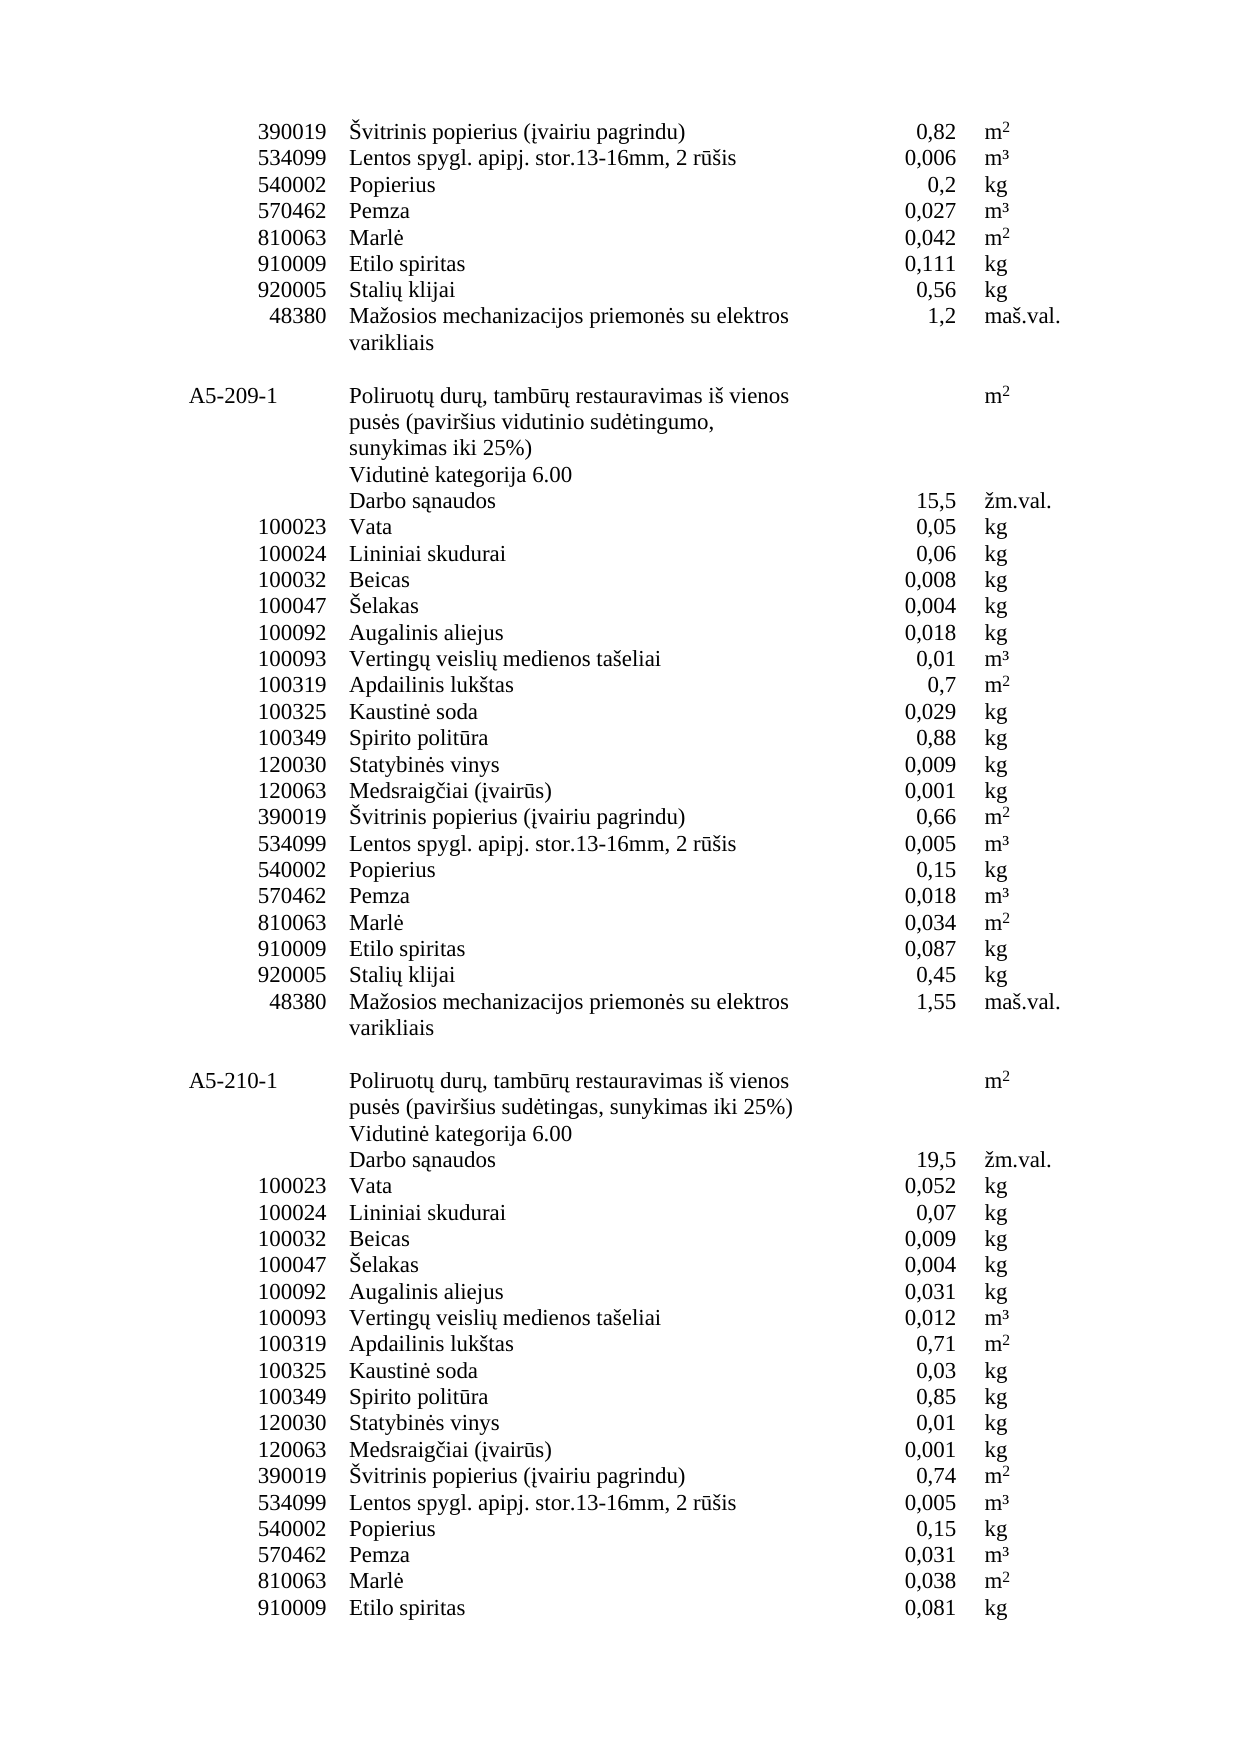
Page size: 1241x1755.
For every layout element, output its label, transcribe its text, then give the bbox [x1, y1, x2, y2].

table_cell Vata [338, 1172, 806, 1199]
table_cell Lentos spygl. apipj. stor.13-16mm, 2 rūšis [338, 830, 806, 856]
table_cell 0,85 [806, 1383, 973, 1409]
table_cell Šelakas [338, 1251, 806, 1278]
table_cell 0,005 [806, 1489, 973, 1515]
table_cell 0,111 [806, 250, 973, 276]
table_cell kg [973, 540, 1123, 566]
table_cell 0,001 [806, 777, 973, 803]
table_cell [973, 355, 1123, 382]
table_cell 48380 [177, 988, 338, 1041]
table_cell 0,018 [806, 619, 973, 645]
table_cell 100093 [177, 1304, 338, 1330]
table_cell 0,034 [806, 909, 973, 935]
table_cell 100024 [177, 540, 338, 566]
table_cell Poliruotų durų, tambūrų restauravimas iš vienos pusės (paviršius sudėtingas, sunykimas iki 25%) [338, 1067, 806, 1119]
table_cell Popierius [338, 1515, 806, 1541]
table_cell m2 [973, 909, 1123, 935]
table_cell kg [973, 751, 1123, 777]
table_cell 390019 [177, 1462, 338, 1488]
table_cell m2 [973, 1330, 1123, 1357]
table_cell Augalinis aliejus [338, 1278, 806, 1304]
table_cell m³ [973, 197, 1123, 223]
table_cell 1,2 [806, 303, 973, 355]
table_cell m³ [973, 145, 1123, 171]
table_cell 570462 [177, 1541, 338, 1568]
table_cell kg [973, 777, 1123, 803]
table_cell [338, 1041, 806, 1067]
table_cell 0,031 [806, 1278, 973, 1304]
table_cell 0,038 [806, 1568, 973, 1594]
table_cell žm.val. [973, 1146, 1123, 1172]
table_cell kg [973, 1172, 1123, 1199]
table_cell Švitrinis popierius (įvairiu pagrindu) [338, 803, 806, 830]
table_cell Pemza [338, 883, 806, 909]
table_cell 810063 [177, 909, 338, 935]
table_cell Vertingų veislių medienos tašeliai [338, 1304, 806, 1330]
table_cell 48380 [177, 303, 338, 355]
table_cell kg [973, 724, 1123, 751]
table_cell Statybinės vinys [338, 1410, 806, 1436]
table_cell maš.val. [973, 988, 1123, 1041]
table_cell [177, 1120, 338, 1146]
table_cell 0,88 [806, 724, 973, 751]
table_cell Vertingų veislių medienos tašeliai [338, 645, 806, 672]
table_cell 810063 [177, 1568, 338, 1594]
table_cell Spirito politūra [338, 1383, 806, 1409]
table_cell [806, 461, 973, 487]
table_cell 19,5 [806, 1146, 973, 1172]
table_cell žm.val. [973, 487, 1123, 513]
table_cell Augalinis aliejus [338, 619, 806, 645]
table_cell kg [973, 593, 1123, 619]
table_cell A5-210-1 [177, 1067, 338, 1119]
table_cell 0,004 [806, 593, 973, 619]
table_cell 1,55 [806, 988, 973, 1041]
table_cell kg [973, 1225, 1123, 1251]
table_cell Lininiai skudurai [338, 1199, 806, 1225]
table_cell kg [973, 276, 1123, 303]
table_cell 0,006 [806, 145, 973, 171]
table_cell 0,005 [806, 830, 973, 856]
table_cell [973, 461, 1123, 487]
table_cell Marlė [338, 1568, 806, 1594]
table_cell Švitrinis popierius (įvairiu pagrindu) [338, 1462, 806, 1488]
table_cell 0,009 [806, 1225, 973, 1251]
table_cell Beicas [338, 566, 806, 592]
table_cell 100032 [177, 1225, 338, 1251]
table_cell kg [973, 619, 1123, 645]
table_cell Etilo spiritas [338, 250, 806, 276]
table_cell 0,027 [806, 197, 973, 223]
table_cell 0,009 [806, 751, 973, 777]
table_cell m³ [973, 830, 1123, 856]
table_cell 120030 [177, 751, 338, 777]
table_cell kg [973, 171, 1123, 197]
table_cell Darbo sąnaudos [338, 487, 806, 513]
table_cell [338, 355, 806, 382]
table_cell 0,004 [806, 1251, 973, 1278]
table_cell kg [973, 1251, 1123, 1278]
table_cell 0,05 [806, 514, 973, 540]
table_cell Apdailinis lukštas [338, 1330, 806, 1357]
table_cell kg [973, 1594, 1123, 1620]
table_cell 920005 [177, 961, 338, 988]
table_cell Marlė [338, 224, 806, 250]
table_cell 0,15 [806, 856, 973, 882]
table_cell 0,74 [806, 1462, 973, 1488]
table_cell 100023 [177, 514, 338, 540]
table_cell kg [973, 1383, 1123, 1409]
table_cell kg [973, 566, 1123, 592]
table_cell A5-209-1 [177, 382, 338, 461]
table_cell [806, 1041, 973, 1067]
table_cell 15,5 [806, 487, 973, 513]
table_cell 100032 [177, 566, 338, 592]
table_cell 100092 [177, 619, 338, 645]
table_cell [177, 487, 338, 513]
table_cell [177, 1146, 338, 1172]
table_cell Beicas [338, 1225, 806, 1251]
table_cell Pemza [338, 1541, 806, 1568]
table_cell 534099 [177, 1489, 338, 1515]
table_cell m2 [973, 382, 1123, 461]
table_cell Medsraigčiai (įvairūs) [338, 1436, 806, 1462]
table_cell 0,71 [806, 1330, 973, 1357]
table_cell [177, 1041, 338, 1067]
table_cell Vidutinė kategorija 6.00 [338, 1120, 806, 1146]
table_cell kg [973, 250, 1123, 276]
table_cell Stalių klijai [338, 961, 806, 988]
table_cell 100349 [177, 1383, 338, 1409]
table_cell [973, 1120, 1123, 1146]
table_cell 100092 [177, 1278, 338, 1304]
table_cell Marlė [338, 909, 806, 935]
table_cell 0,01 [806, 1410, 973, 1436]
table_cell 100319 [177, 672, 338, 698]
table_cell m³ [973, 645, 1123, 672]
table_cell 0,087 [806, 935, 973, 961]
table_cell Kaustinė soda [338, 1357, 806, 1383]
table_cell 910009 [177, 250, 338, 276]
table_cell 910009 [177, 1594, 338, 1620]
table_cell 0,052 [806, 1172, 973, 1199]
table_cell kg [973, 935, 1123, 961]
table_cell [177, 461, 338, 487]
table_cell 0,008 [806, 566, 973, 592]
table_cell 540002 [177, 1515, 338, 1541]
table_cell 0,07 [806, 1199, 973, 1225]
table_cell 0,2 [806, 171, 973, 197]
table_cell 100047 [177, 593, 338, 619]
table_cell 920005 [177, 276, 338, 303]
table_cell m2 [973, 118, 1123, 144]
table_cell Apdailinis lukštas [338, 672, 806, 698]
table_cell 0,01 [806, 645, 973, 672]
table_cell 0,012 [806, 1304, 973, 1330]
table_cell 0,66 [806, 803, 973, 830]
table_cell 0,081 [806, 1594, 973, 1620]
table_cell 120030 [177, 1410, 338, 1436]
table_cell 0,031 [806, 1541, 973, 1568]
table_cell Stalių klijai [338, 276, 806, 303]
table_cell m2 [973, 1568, 1123, 1594]
table_cell 540002 [177, 856, 338, 882]
table_cell maš.val. [973, 303, 1123, 355]
table_cell 910009 [177, 935, 338, 961]
table_cell kg [973, 514, 1123, 540]
table_cell 0,018 [806, 883, 973, 909]
table_cell 534099 [177, 830, 338, 856]
table_cell Vata [338, 514, 806, 540]
table_cell m2 [973, 1067, 1123, 1119]
table_cell 390019 [177, 118, 338, 144]
table_cell Šelakas [338, 593, 806, 619]
table_cell 0,56 [806, 276, 973, 303]
table_cell 570462 [177, 883, 338, 909]
table_cell kg [973, 1199, 1123, 1225]
table_cell m2 [973, 672, 1123, 698]
table_cell 0,82 [806, 118, 973, 144]
table_cell Mažosios mechanizacijos priemonės su elektros varikliais [338, 988, 806, 1041]
table_cell Darbo sąnaudos [338, 1146, 806, 1172]
table_cell Lininiai skudurai [338, 540, 806, 566]
table_cell Švitrinis popierius (įvairiu pagrindu) [338, 118, 806, 144]
table_cell 100325 [177, 1357, 338, 1383]
table_cell kg [973, 1278, 1123, 1304]
table_cell [806, 382, 973, 461]
table_cell Popierius [338, 856, 806, 882]
table_cell m³ [973, 883, 1123, 909]
table_cell 0,042 [806, 224, 973, 250]
table_cell kg [973, 1357, 1123, 1383]
table_cell 0,029 [806, 698, 973, 724]
table_cell Pemza [338, 197, 806, 223]
table_cell Etilo spiritas [338, 1594, 806, 1620]
table_cell 534099 [177, 145, 338, 171]
table_cell 0,06 [806, 540, 973, 566]
table_cell 120063 [177, 1436, 338, 1462]
table_cell 100024 [177, 1199, 338, 1225]
table_cell 100349 [177, 724, 338, 751]
table_cell m³ [973, 1541, 1123, 1568]
table_cell Popierius [338, 171, 806, 197]
table_cell 0,45 [806, 961, 973, 988]
table_cell 0,001 [806, 1436, 973, 1462]
table_cell Kaustinė soda [338, 698, 806, 724]
table_cell [973, 1041, 1123, 1067]
table_cell 100023 [177, 1172, 338, 1199]
table_cell Lentos spygl. apipj. stor.13-16mm, 2 rūšis [338, 1489, 806, 1515]
table_cell Statybinės vinys [338, 751, 806, 777]
table_cell [806, 1120, 973, 1146]
table_cell Poliruotų durų, tambūrų restauravimas iš vienos pusės (paviršius vidutinio sudėtingumo, sunykimas iki 25%) [338, 382, 806, 461]
table_cell kg [973, 1515, 1123, 1541]
table_cell m2 [973, 224, 1123, 250]
table_cell 0,03 [806, 1357, 973, 1383]
table_cell m³ [973, 1304, 1123, 1330]
table_cell m2 [973, 1462, 1123, 1488]
table_cell m2 [973, 803, 1123, 830]
table_cell kg [973, 856, 1123, 882]
table_cell Vidutinė kategorija 6.00 [338, 461, 806, 487]
table_cell kg [973, 698, 1123, 724]
table_cell [177, 355, 338, 382]
table_cell kg [973, 961, 1123, 988]
table_cell [806, 1067, 973, 1119]
table_cell Etilo spiritas [338, 935, 806, 961]
table_cell Lentos spygl. apipj. stor.13-16mm, 2 rūšis [338, 145, 806, 171]
table_cell 390019 [177, 803, 338, 830]
table_cell 120063 [177, 777, 338, 803]
table_cell 100047 [177, 1251, 338, 1278]
table_cell kg [973, 1410, 1123, 1436]
table_cell Mažosios mechanizacijos priemonės su elektros varikliais [338, 303, 806, 355]
table_cell 100325 [177, 698, 338, 724]
table_cell 0,15 [806, 1515, 973, 1541]
table_cell 100319 [177, 1330, 338, 1357]
table_cell Spirito politūra [338, 724, 806, 751]
table_cell 570462 [177, 197, 338, 223]
table_cell kg [973, 1436, 1123, 1462]
table_cell m³ [973, 1489, 1123, 1515]
table_cell 0,7 [806, 672, 973, 698]
table_cell Medsraigčiai (įvairūs) [338, 777, 806, 803]
table_cell 100093 [177, 645, 338, 672]
table_cell [806, 355, 973, 382]
table_cell 810063 [177, 224, 338, 250]
table_cell 540002 [177, 171, 338, 197]
